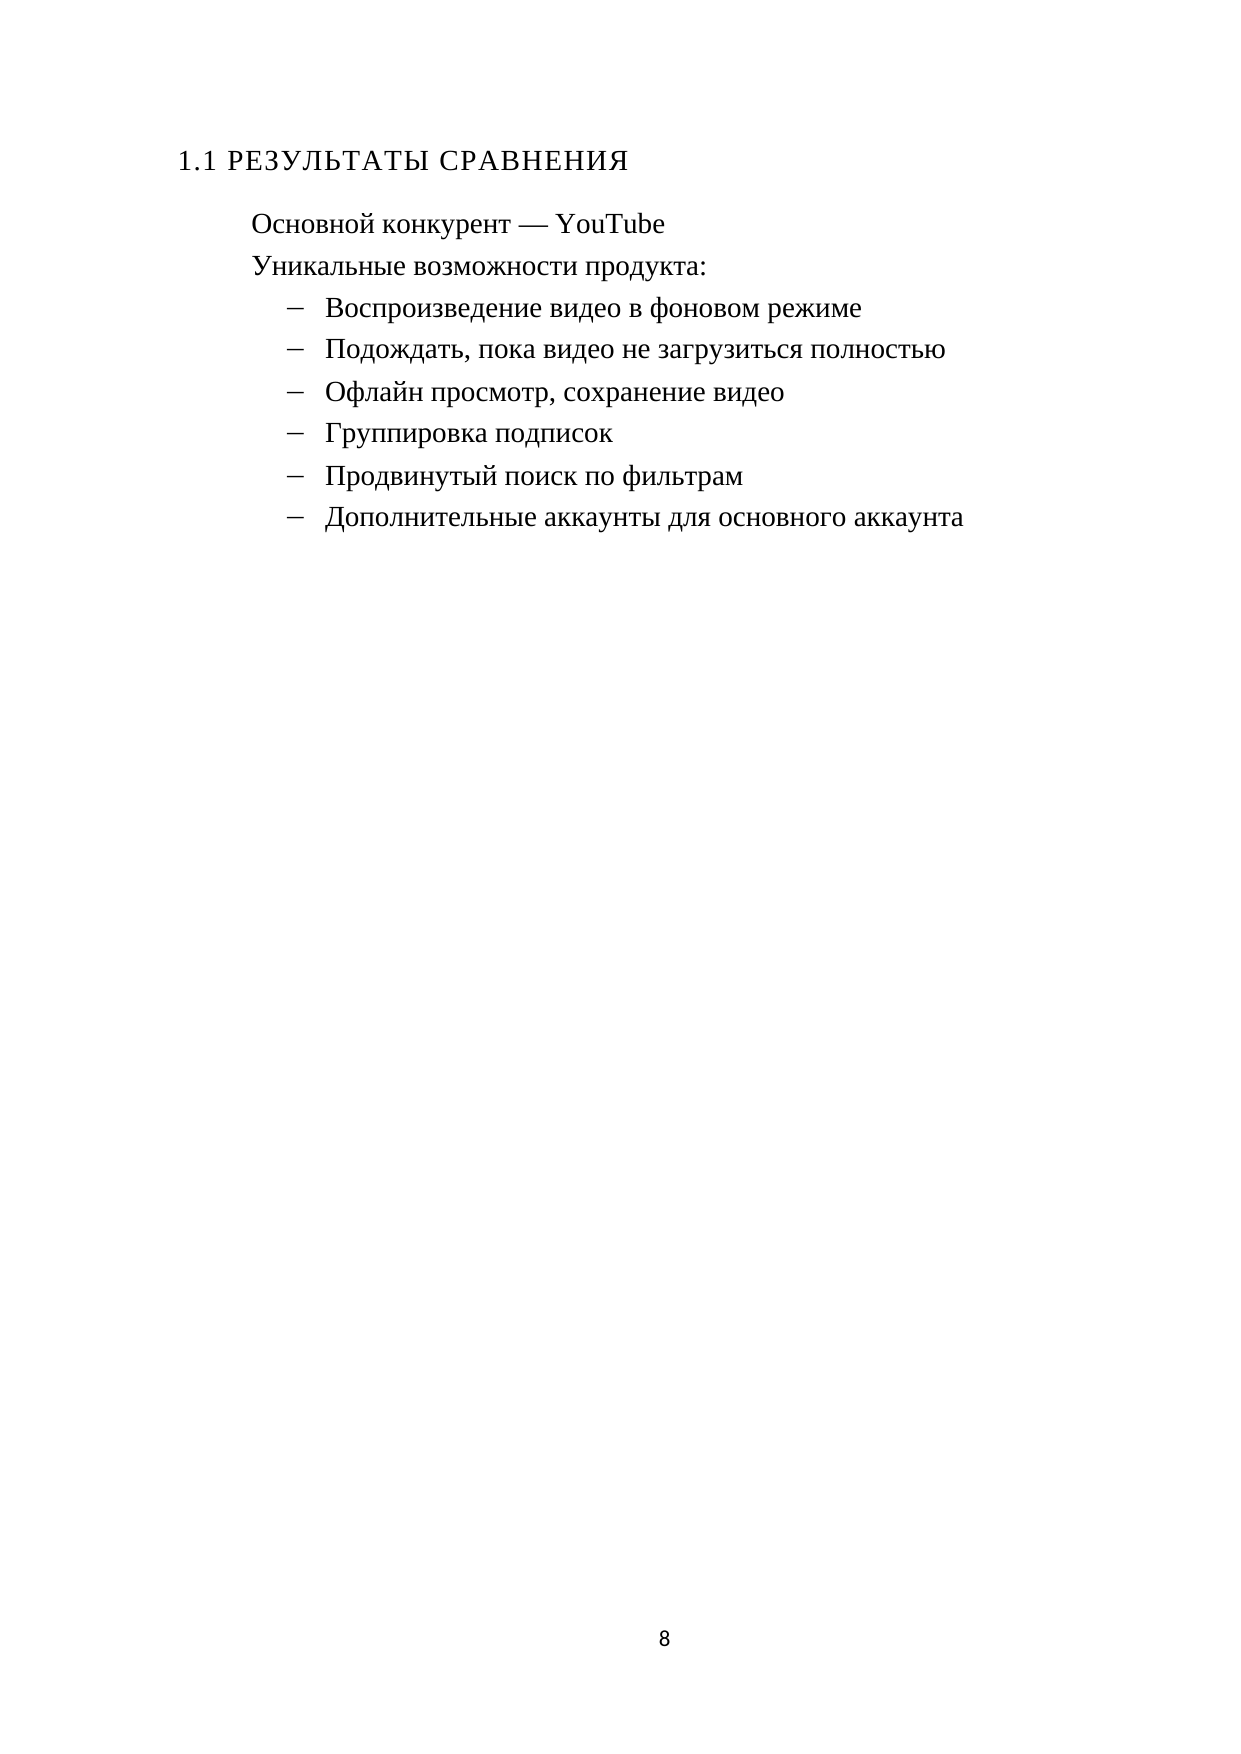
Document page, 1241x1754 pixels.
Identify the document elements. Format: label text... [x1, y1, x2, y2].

text Уникальные возможности продукта: [177, 248, 1152, 281]
list Группировка подписок [272, 416, 1152, 449]
list Офлайн просмотр, сохранение видео [272, 374, 1152, 407]
list Продвинутый поиск по фильтрам [272, 458, 1152, 491]
list Подождать, пока видео не загрузиться полностью [272, 332, 1152, 365]
subtitle 1.1 Результаты Сравнения [177, 143, 1152, 177]
text Основной конкурент — YouTube [177, 206, 1152, 239]
list Воспроизведение видео в фоновом режиме [272, 290, 1152, 323]
list Дополнительные аккаунты для основного аккаунта [272, 499, 1152, 533]
